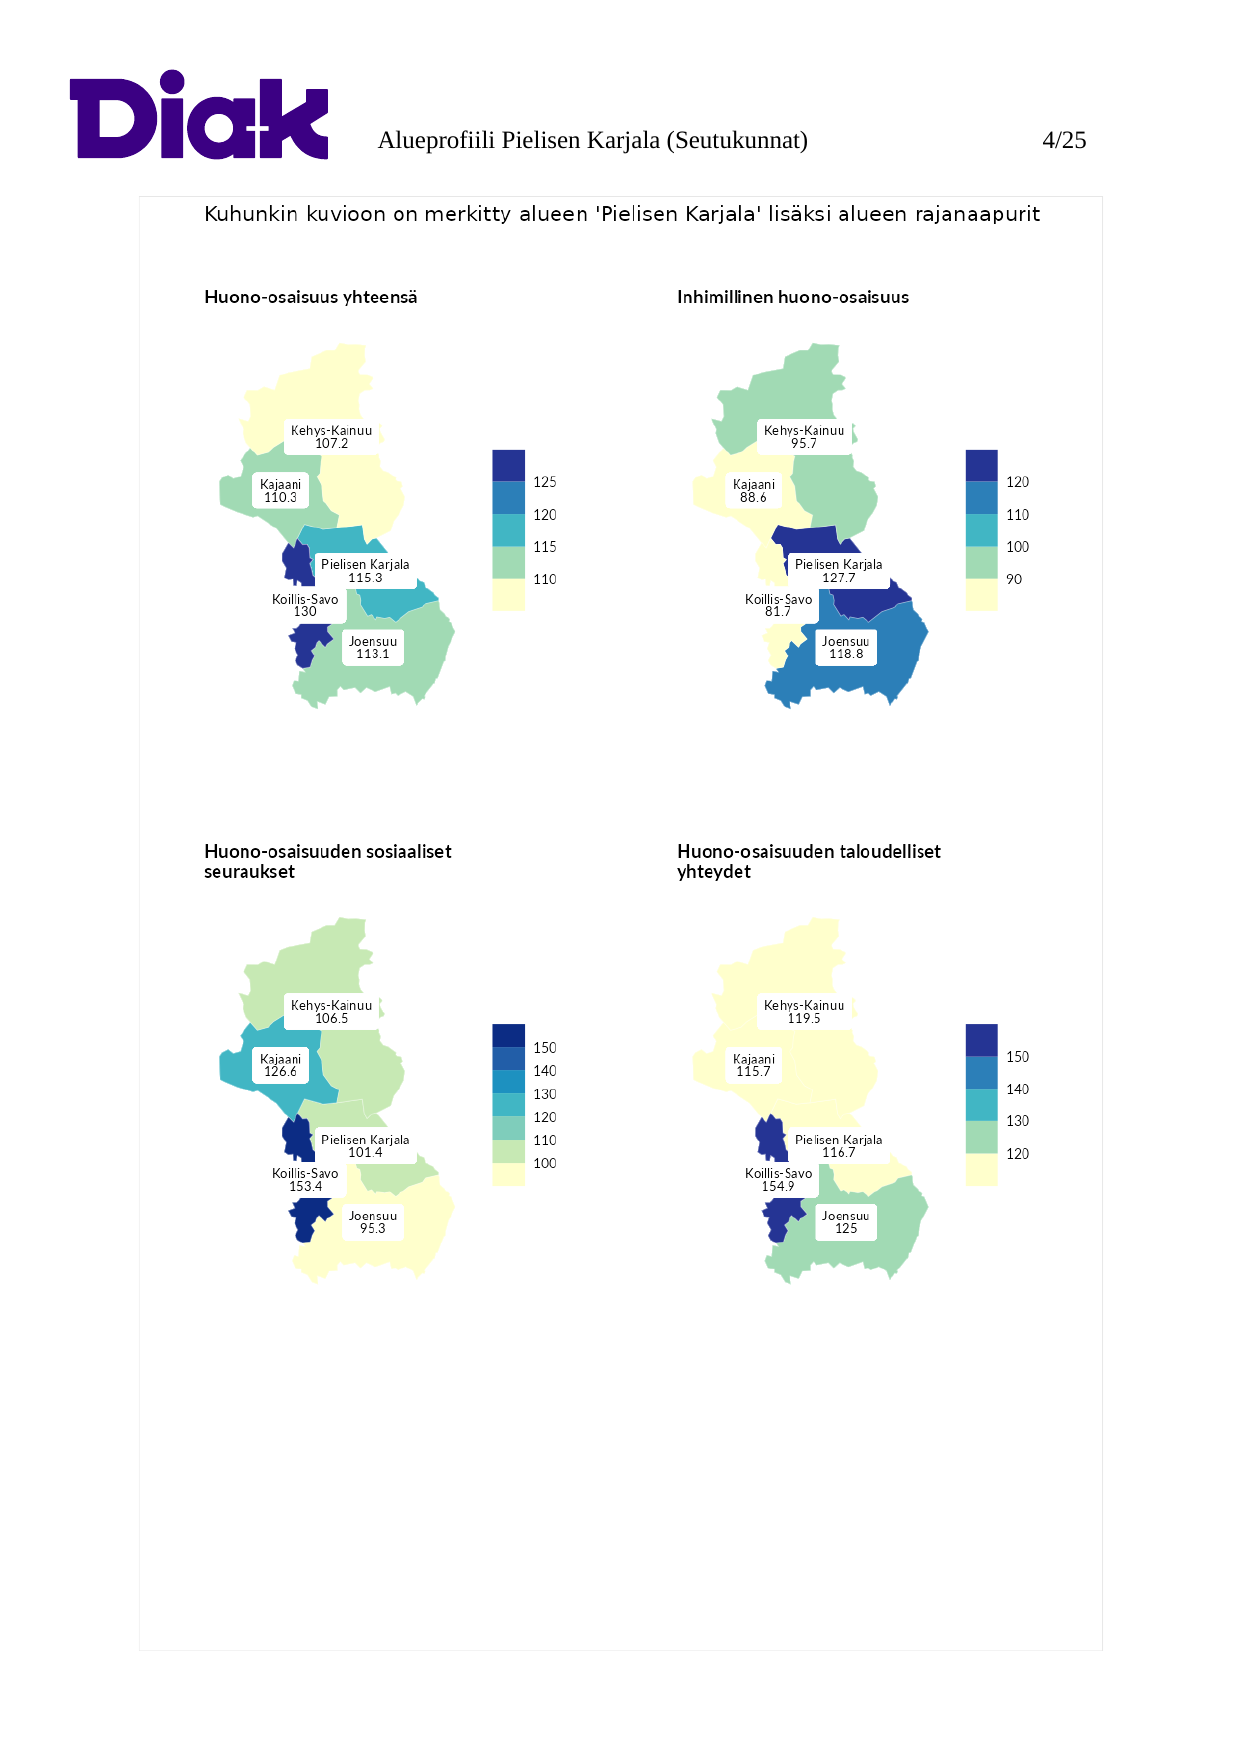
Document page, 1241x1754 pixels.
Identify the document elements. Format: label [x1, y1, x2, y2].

picture [61, 196, 1179, 1651]
